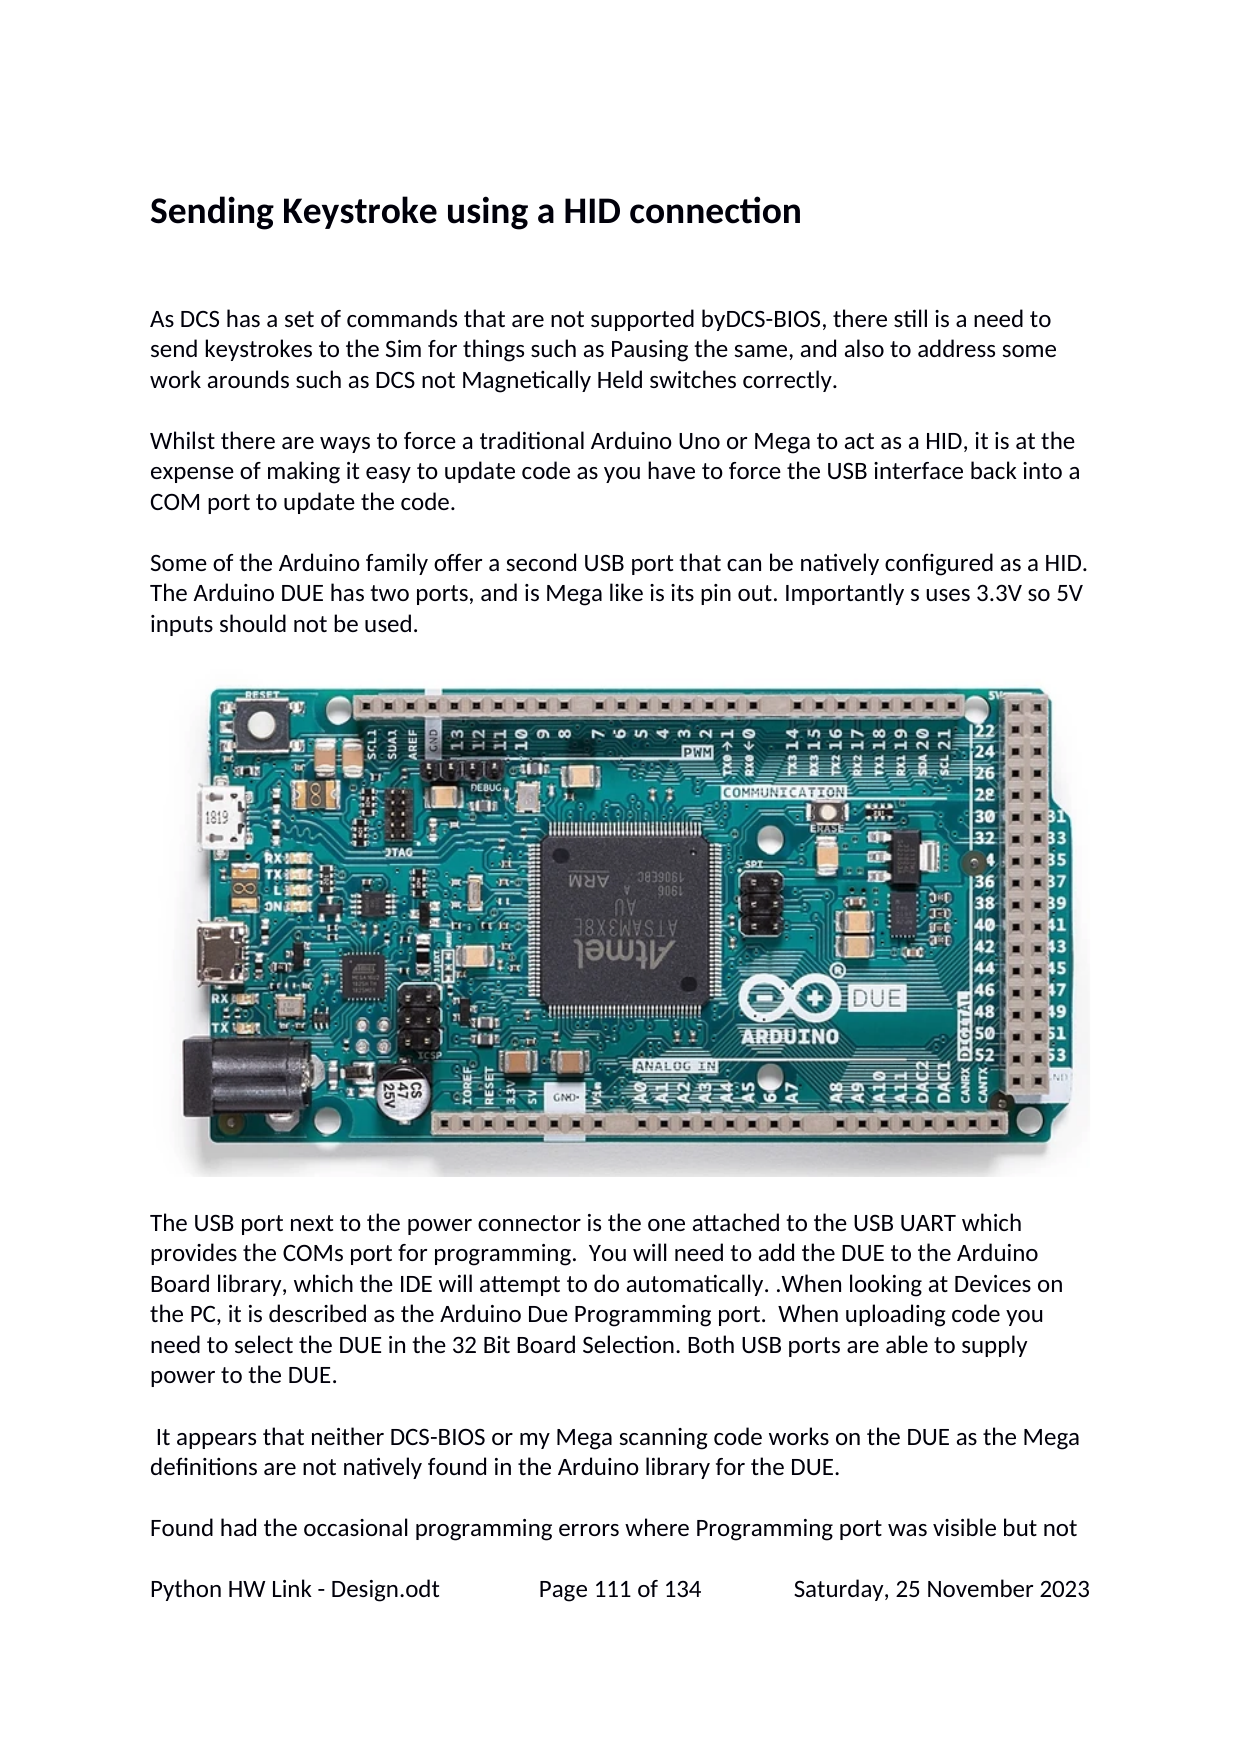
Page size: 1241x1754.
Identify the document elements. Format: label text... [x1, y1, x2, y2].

text It appears that neither DCS-BIOS or my Mega scanning code works on the DUE as the Mega definitions are not natively found in the Arduino library for the DUE. [150, 1421, 1090, 1482]
text As DCS has a set of commands that are not supported byDCS-BIOS, there still is a need to send keystrokes to the Sim for things such as Pausing the same, and also to address some work arounds such as DCS not Magnetically Held switches correctly. [150, 303, 1090, 394]
picture [150, 668, 1091, 1177]
text Whilst there are ways to force a traditional Arduino Uno or Mega to act as a HID, it is at the expense of making it easy to update code as you have to force the USB interface back into a COM port to update the code. [150, 425, 1090, 516]
subtitle Sending Keystroke using a HID connection [150, 187, 1090, 233]
text Found had the occasional programming errors where Programming port was visible but not [150, 1512, 1090, 1543]
text Some of the Arduino family offer a second USB port that can be natively configured as a HID. The Arduino DUE has two ports, and is Mega like is its pin out. Importantly s uses 3.3V so 5V inputs should not be used. [150, 547, 1090, 638]
text The USB port next to the power connector is the one attached to the USB UART which provides the COMs port for programming. You will need to add the DUE to the Arduino Board library, which the IDE will attempt to do automatically. .When looking at Devices on the PC, it is described as the Arduino Due Programming port. When uploading code you need to select the DUE in the 32 Bit Board Selection. Both USB ports are able to supply power to the DUE. [150, 1207, 1090, 1390]
